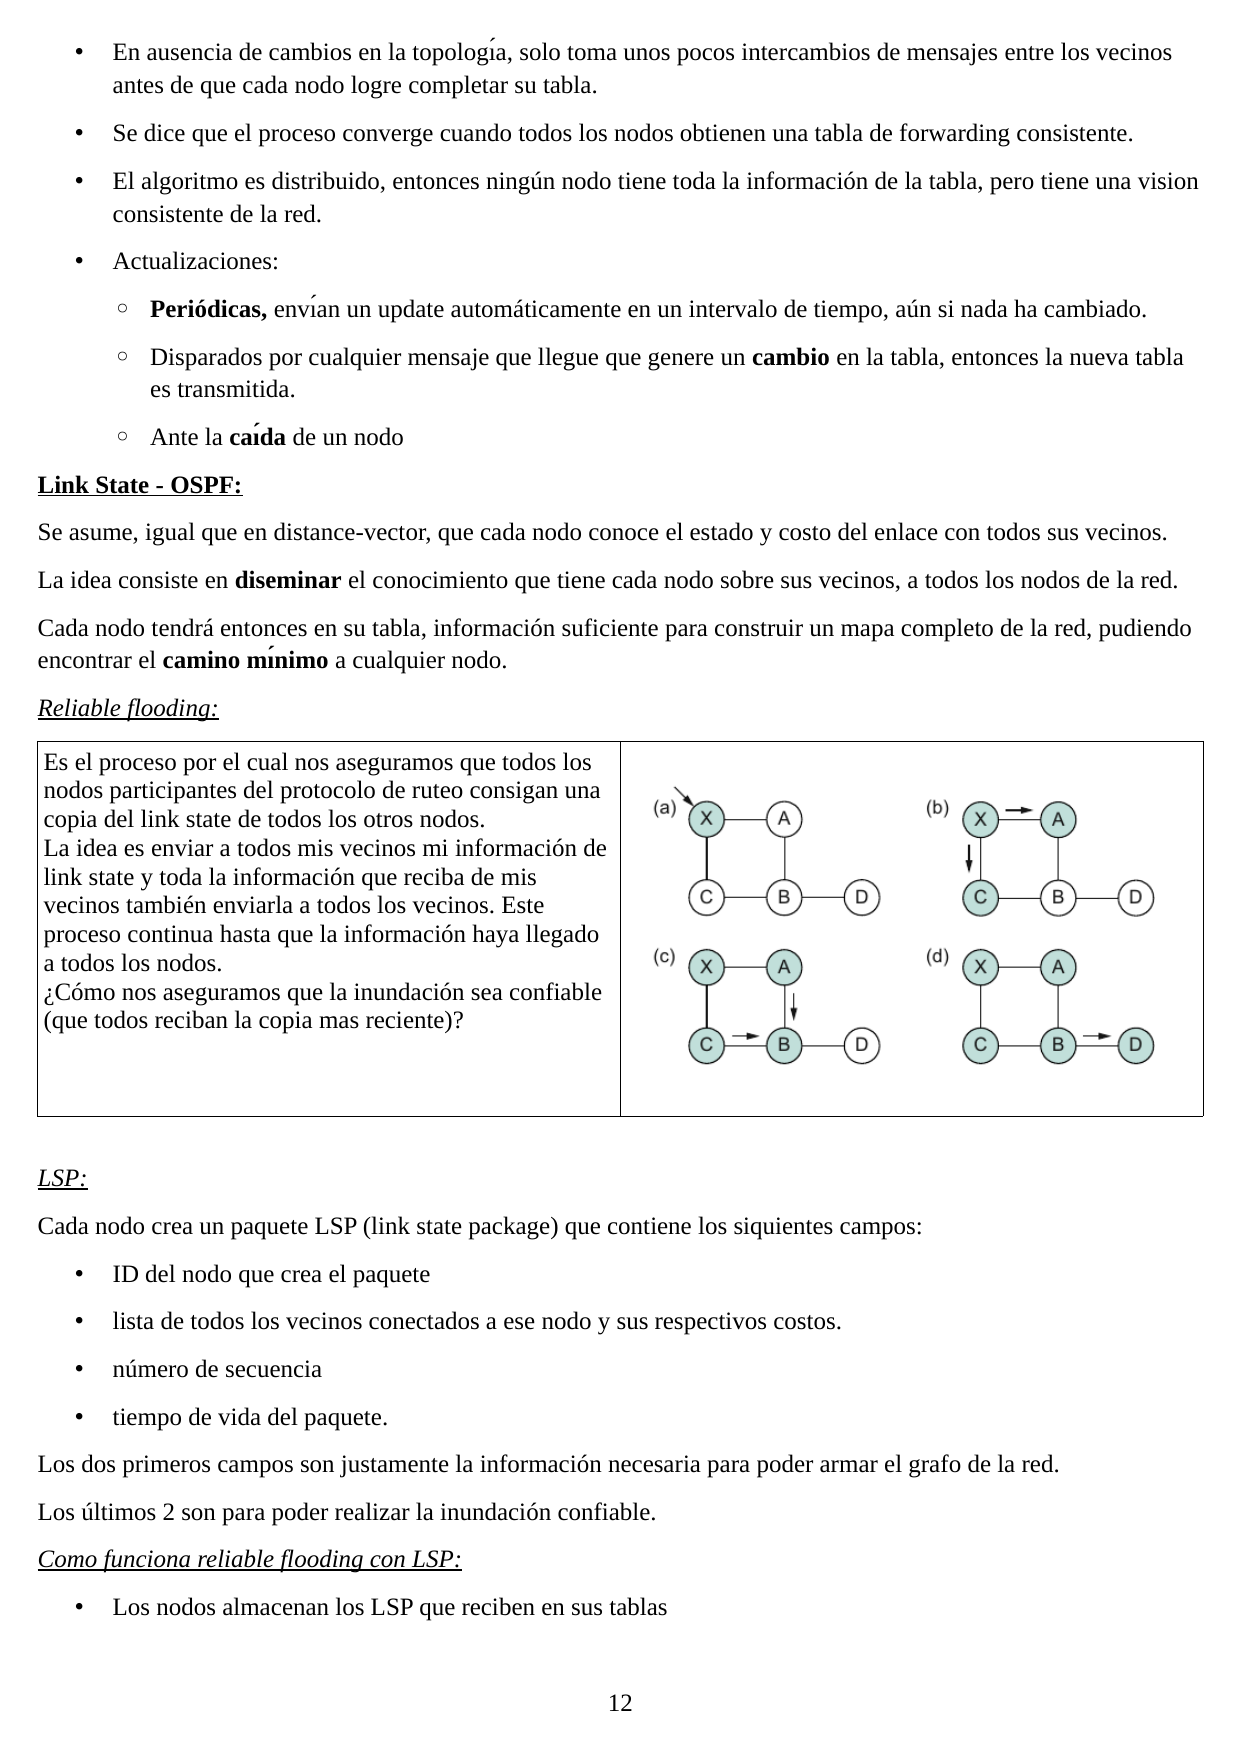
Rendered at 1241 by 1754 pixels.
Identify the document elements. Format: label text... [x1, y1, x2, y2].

list Disparados por cualquier mensaje que llegue que genere un cambio en la tabla, entonces la nueva tabla es transmitida. [112, 342, 1203, 403]
list tiempo de vida del paquete. [75, 1402, 1203, 1430]
picture [625, 746, 1197, 1082]
text Los últimos 2 son para poder realizar la inundación confiable. [37, 1497, 1203, 1526]
text Los dos primeros campos son justamente la información necesaria para poder armar el grafo de la red. [37, 1449, 1203, 1478]
list lista de todos los vecinos conectados a ese nodo y sus respectivos costos. [75, 1306, 1203, 1335]
list Se dice que el proceso converge cuando todos los nodos obtienen una tabla de forwarding consistente. [75, 118, 1203, 147]
list Los nodos almacenan los LSP que reciben en sus tablas [75, 1592, 1203, 1621]
text LSP: [37, 1163, 1203, 1192]
list El algoritmo es distribuido, entonces ningún nodo tiene toda la información de la tabla, pero tiene una vision consistente de la red. [75, 166, 1203, 227]
text Cada nodo crea un paquete LSP (link state package) que contiene los siquientes campos: [37, 1211, 1203, 1240]
list número de secuencia [75, 1354, 1203, 1383]
table_header Es el proceso por el cual nos aseguramos que todos los nodos participantes del protocolo de ruteo consigan una copia del link state de todos los otros nodos. La idea es enviar a todos mis vecinos mi información de link state y toda la información que reciba de mis vecinos también enviarla a todos los vecinos. Este proceso continua hasta que la información haya llegado a todos los nodos. ¿Cómo nos aseguramos que la inundación sea confiable (que todos reciban la copia mas reciente)? [38, 742, 620, 1116]
list Actualizaciones: [75, 246, 1203, 275]
list Periódicas, envı́an un update automáticamente en un intervalo de tiempo, aún si nada ha cambiado. [112, 294, 1203, 323]
text La idea consiste en diseminar el conocimiento que tiene cada nodo sobre sus vecinos, a todos los nodos de la red. [37, 565, 1203, 594]
text Cada nodo tendrá entonces en su tabla, información suficiente para construir un mapa completo de la red, pudiendo encontrar el camino mı́nimo a cualquier nodo. [37, 613, 1203, 674]
text Link State - OSPF: [37, 470, 1203, 498]
text Como funciona reliable flooding con LSP: [37, 1544, 1203, 1573]
list En ausencia de cambios en la topologı́a, solo toma unos pocos intercambios de mensajes entre los vecinos antes de que cada nodo logre completar su tabla. [75, 37, 1203, 99]
table_header [621, 742, 1203, 1116]
text Reliable flooding: [37, 693, 1203, 722]
text Se asume, igual que en distance-vector, que cada nodo conoce el estado y costo del enlace con todos sus vecinos. [37, 517, 1203, 546]
list Ante la caı́da de un nodo [112, 422, 1203, 451]
list ID del nodo que crea el paquete [75, 1259, 1203, 1287]
